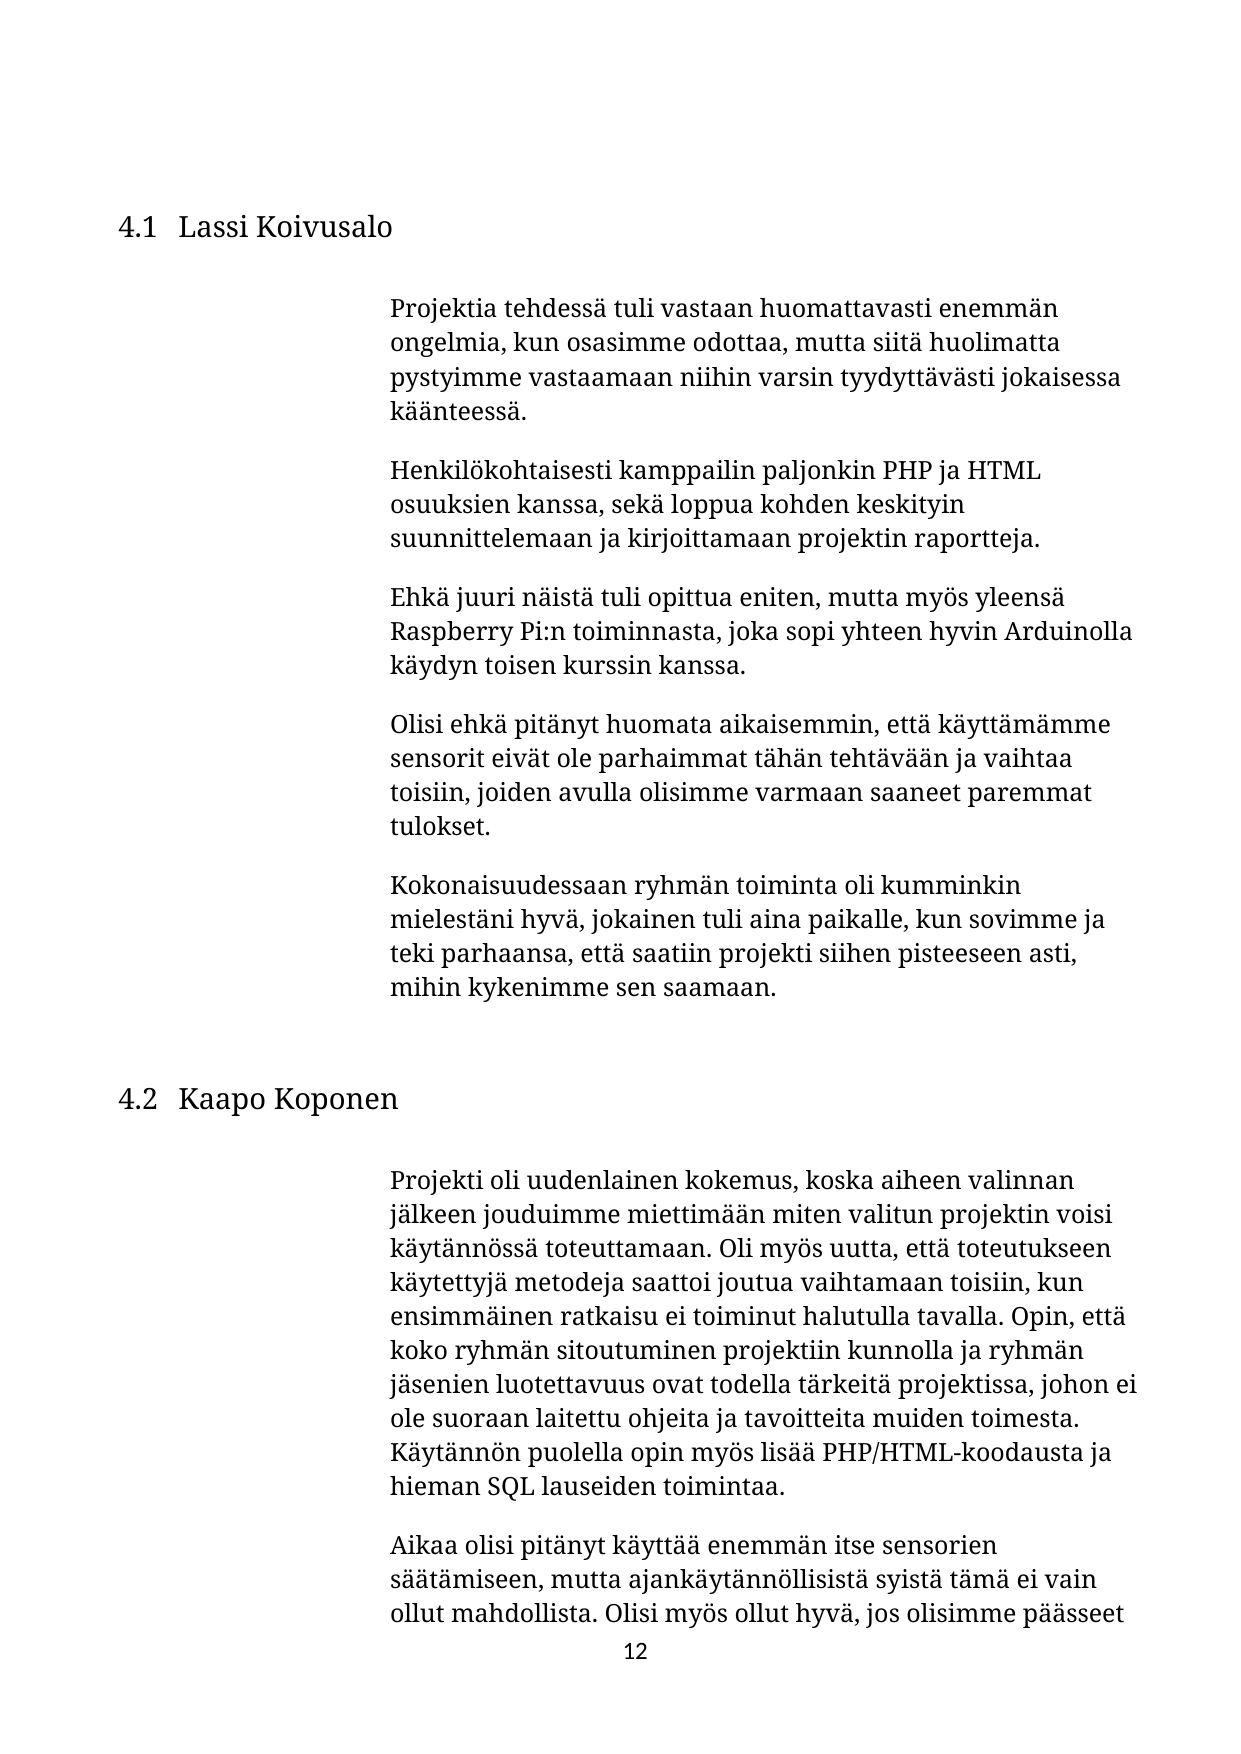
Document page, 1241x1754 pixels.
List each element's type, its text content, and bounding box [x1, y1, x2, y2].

text Ehkä juuri näistä tuli opittua eniten, mutta myös yleensä Raspberry Pi:n toiminnasta, joka sopi yhteen hyvin Arduinolla käydyn toisen kurssin kanssa. [390, 579, 1152, 682]
text Olisi ehkä pitänyt huomata aikaisemmin, että käyttämämme sensorit eivät ole parhaimmat tähän tehtävään ja vaihtaa toisiin, joiden avulla olisimme varmaan saaneet paremmat tulokset. [390, 707, 1152, 843]
text Kokonaisuudessaan ryhmän toiminta oli kumminkin mielestäni hyvä, jokainen tuli aina paikalle, kun sovimme ja teki parhaansa, että saatiin projekti siihen pisteeseen asti, mihin kykenimme sen saamaan. [390, 868, 1152, 1004]
text Aikaa olisi pitänyt käyttää enemmän itse sensorien säätämiseen, mutta ajankäytännöllisistä syistä tämä ei vain ollut mahdollista. Olisi myös ollut hyvä, jos olisimme päässeet [390, 1528, 1152, 1630]
subtitle Kaapo Koponen [118, 1078, 1152, 1118]
text Projektia tehdessä tuli vastaan huomattavasti enemmän ongelmia, kun osasimme odottaa, mutta siitä huolimatta pystyimme vastaamaan niihin varsin tyydyttävästi jokaisessa käänteessä. [390, 291, 1152, 427]
subtitle Lassi Koivusalo [118, 207, 1152, 246]
text Projekti oli uudenlainen kokemus, koska aiheen valinnan jälkeen jouduimme miettimään miten valitun projektin voisi käytännössä toteuttamaan. Oli myös uutta, että toteutukseen käytettyjä metodeja saattoi joutua vaihtamaan toisiin, kun ensimmäinen ratkaisu ei toiminut halutulla tavalla. Opin, että koko ryhmän sitoutuminen projektiin kunnolla ja ryhmän jäsenien luotettavuus ovat todella tärkeitä projektissa, johon ei ole suoraan laitettu ohjeita ja tavoitteita muiden toimesta. Käytännön puolella opin myös lisää PHP/HTML-koodausta ja hieman SQL lauseiden toimintaa. [390, 1162, 1152, 1503]
text Henkilökohtaisesti kamppailin paljonkin PHP ja HTML osuuksien kanssa, sekä loppua kohden keskityin suunnittelemaan ja kirjoittamaan projektin raportteja. [390, 452, 1152, 554]
